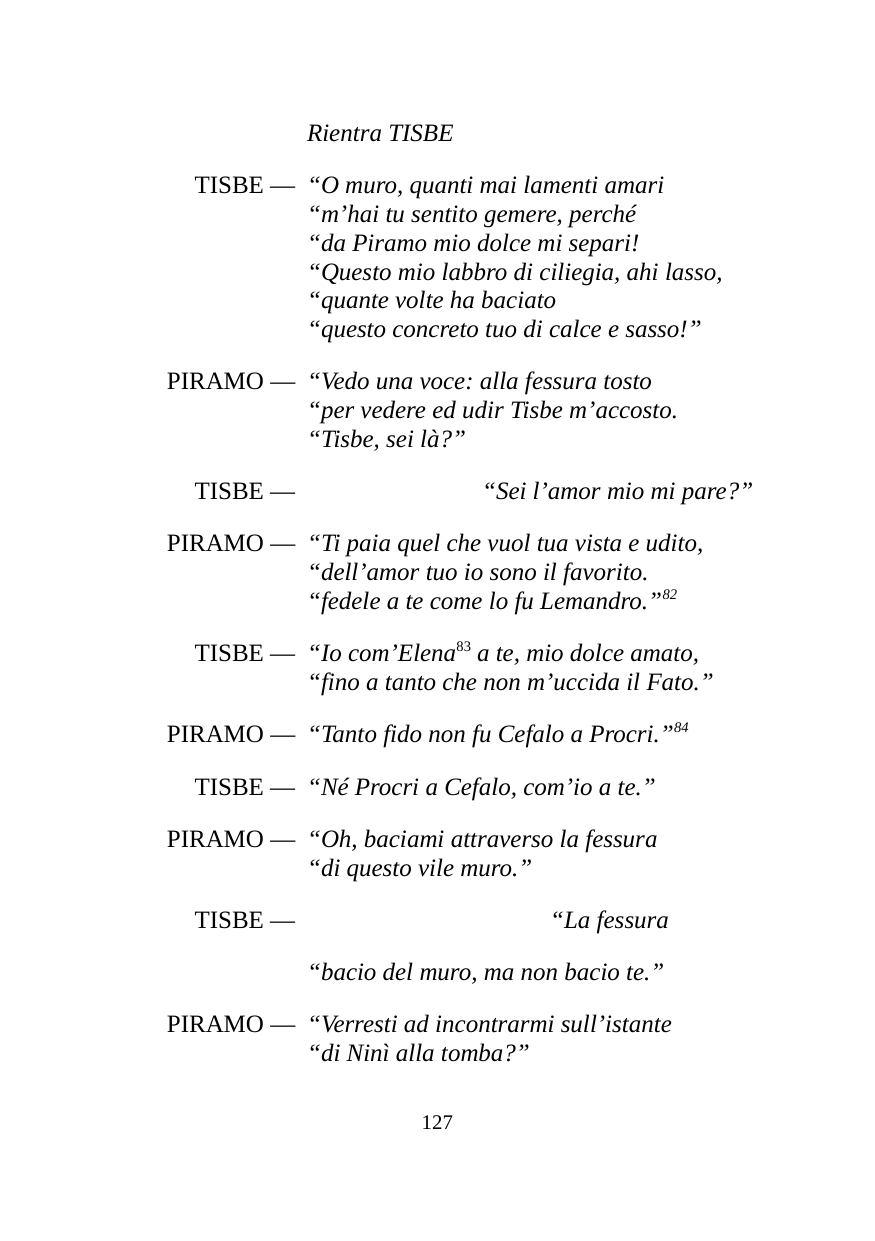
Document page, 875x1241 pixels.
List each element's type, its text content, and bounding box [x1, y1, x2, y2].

table_cell [106, 106, 301, 158]
table_cell PIRAMO — [106, 998, 301, 1079]
table_cell “Né Procri a Cefalo, com’io a te.” [301, 760, 768, 812]
table_cell Rientra TISBE [301, 106, 768, 158]
table_cell PIRAMO — [106, 812, 301, 893]
table_cell PIRAMO — [106, 517, 301, 626]
table_cell “Verresti ad incontrarmi sull’istante “di Ninì alla tomba?” [301, 998, 768, 1079]
table_cell “O muro, quanti mai lamenti amari “m’hai tu sentito gemere, perché “da Piramo mio dolce mi separi! “Questo mio labbro di ciliegia, ahi lasso, “quante volte ha baciato “questo concreto tuo di calce e sasso!” [301, 159, 768, 354]
table_cell “Tanto fido non fu Cefalo a Procri.” [301, 708, 768, 760]
table_cell “La fessura [544, 893, 768, 945]
table_cell “Oh, baciami attraverso la fessura “di questo vile muro.” [301, 812, 768, 893]
table_cell “Io com’Elena a te, mio dolce amato, “fino a tanto che non m’uccida il Fato.” [301, 626, 768, 707]
table_cell TISBE — [106, 626, 301, 707]
table_cell PIRAMO — [106, 355, 301, 464]
table_cell [301, 464, 476, 517]
table_cell “Vedo una voce: alla fessura tosto “per vedere ed udir Tisbe m’accosto. “Tisbe, sei là?” [301, 355, 768, 464]
table_cell TISBE — [106, 159, 301, 354]
table_cell TISBE — [106, 893, 301, 998]
table_cell PIRAMO — [106, 708, 301, 760]
table_cell “bacio del muro, ma non bacio te.” [301, 945, 768, 998]
table_cell TISBE — [106, 760, 301, 812]
table_cell “Ti paia quel che vuol tua vista e udito, “dell’amor tuo io sono il favorito. “fedele a te come lo fu Lemandro.” [301, 517, 768, 626]
table_cell [301, 893, 544, 945]
table_cell “Sei l’amor mio mi pare?” [476, 464, 768, 517]
table_cell TISBE — [106, 464, 301, 517]
